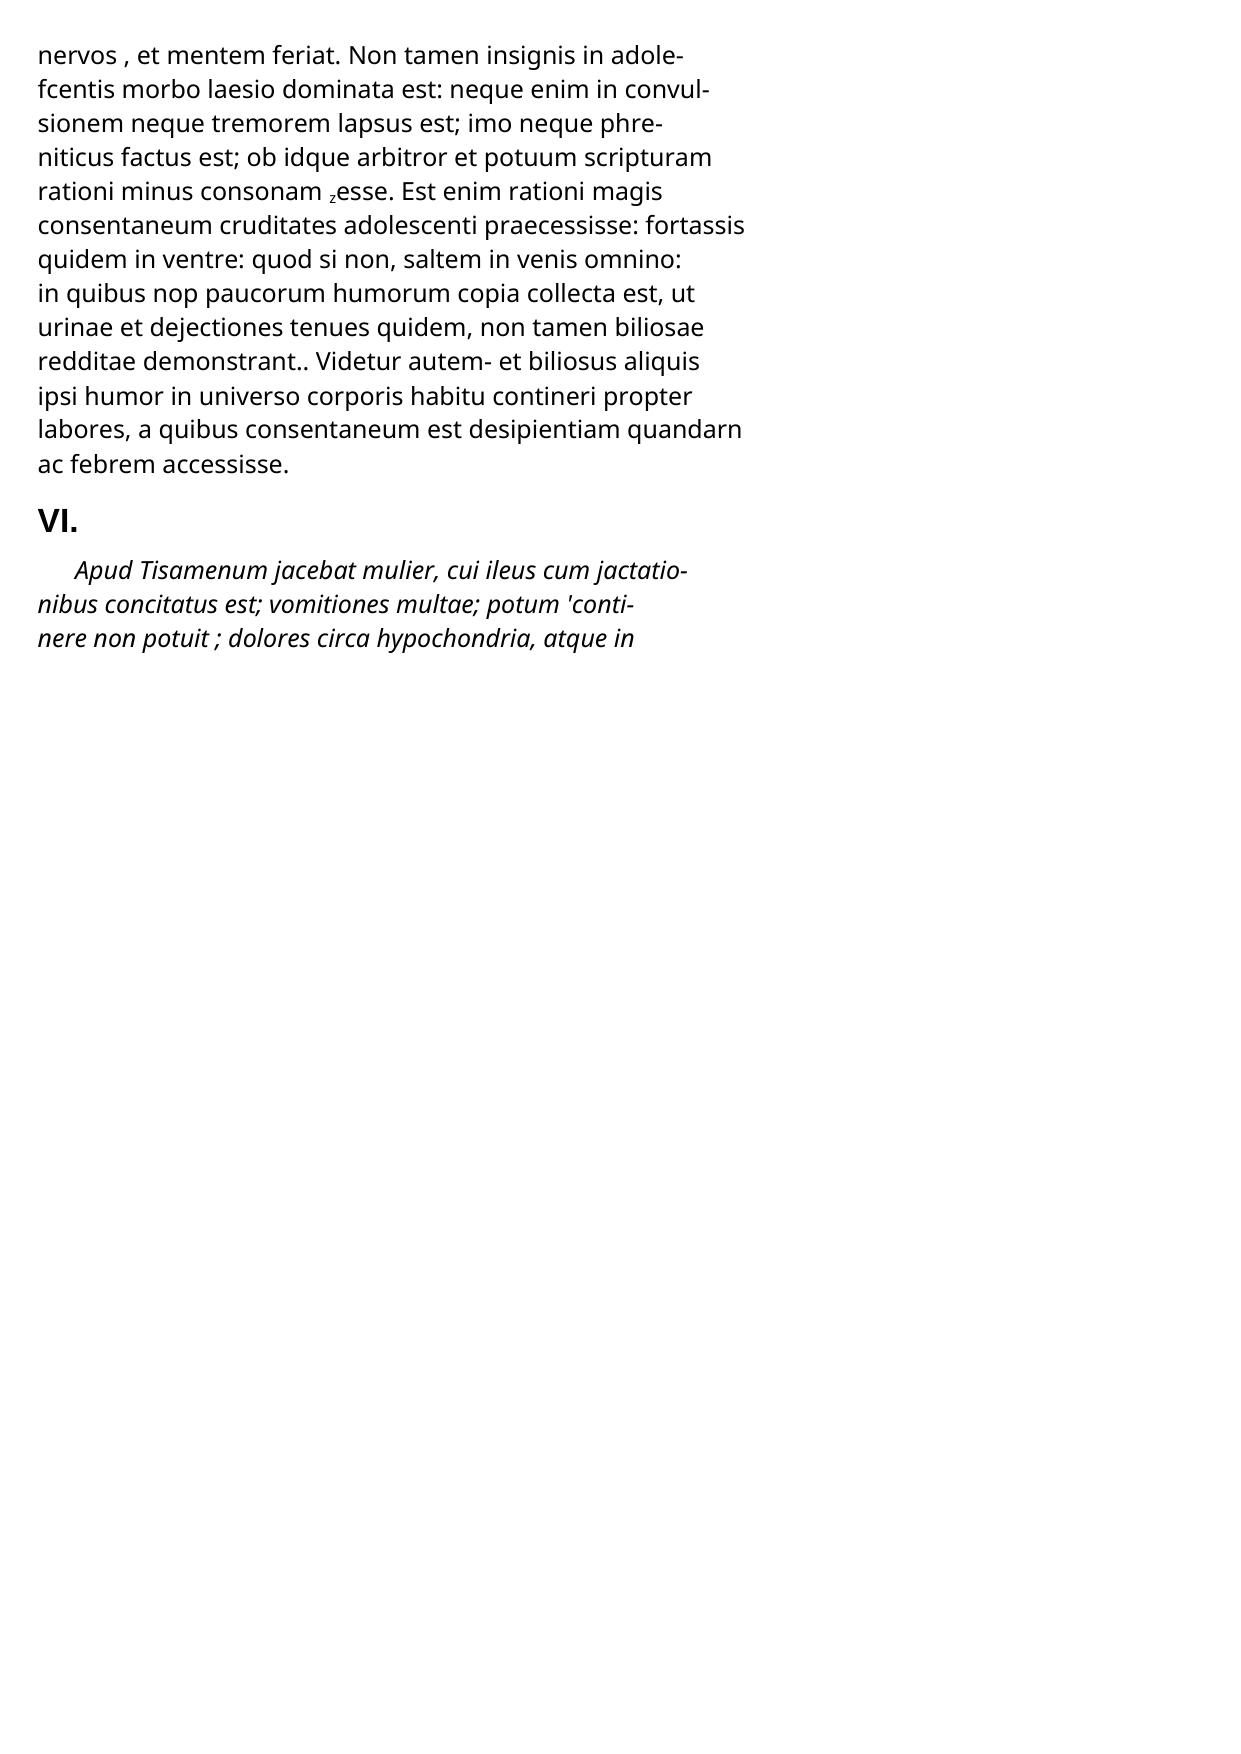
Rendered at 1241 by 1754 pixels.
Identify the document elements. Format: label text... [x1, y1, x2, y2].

text nervos , et mentem feriat. Non tamen insignis in adole- fcentis morbo laesio dominata est: neque enim in convul- sionem neque tremorem lapsus est; imo neque phre- niticus factus est; ob idque arbitror et potuum scripturam rationi minus consonam zesse. Est enim rationi magis consentaneum cruditates adolescenti praecessisse: fortassis quidem in ventre: quod si non, saltem in venis omnino: in quibus nop paucorum humorum copia collecta est, ut urinae et dejectiones tenues quidem, non tamen biliosae redditae demonstrant.. Videtur autem- et biliosus aliquis ipsi humor in universo corporis habitu contineri propter labores, a quibus consentaneum est desipientiam quandarn ac febrem accessisse. [37, 37, 1203, 480]
subtitle VI. [37, 501, 1203, 540]
text Apud Tisamenum jacebat mulier, cui ileus cum jactatio- nibus concitatus est; vomitiones multae; potum 'conti- nere non potuit ; dolores circa hypochondria, atque in [37, 552, 1203, 654]
